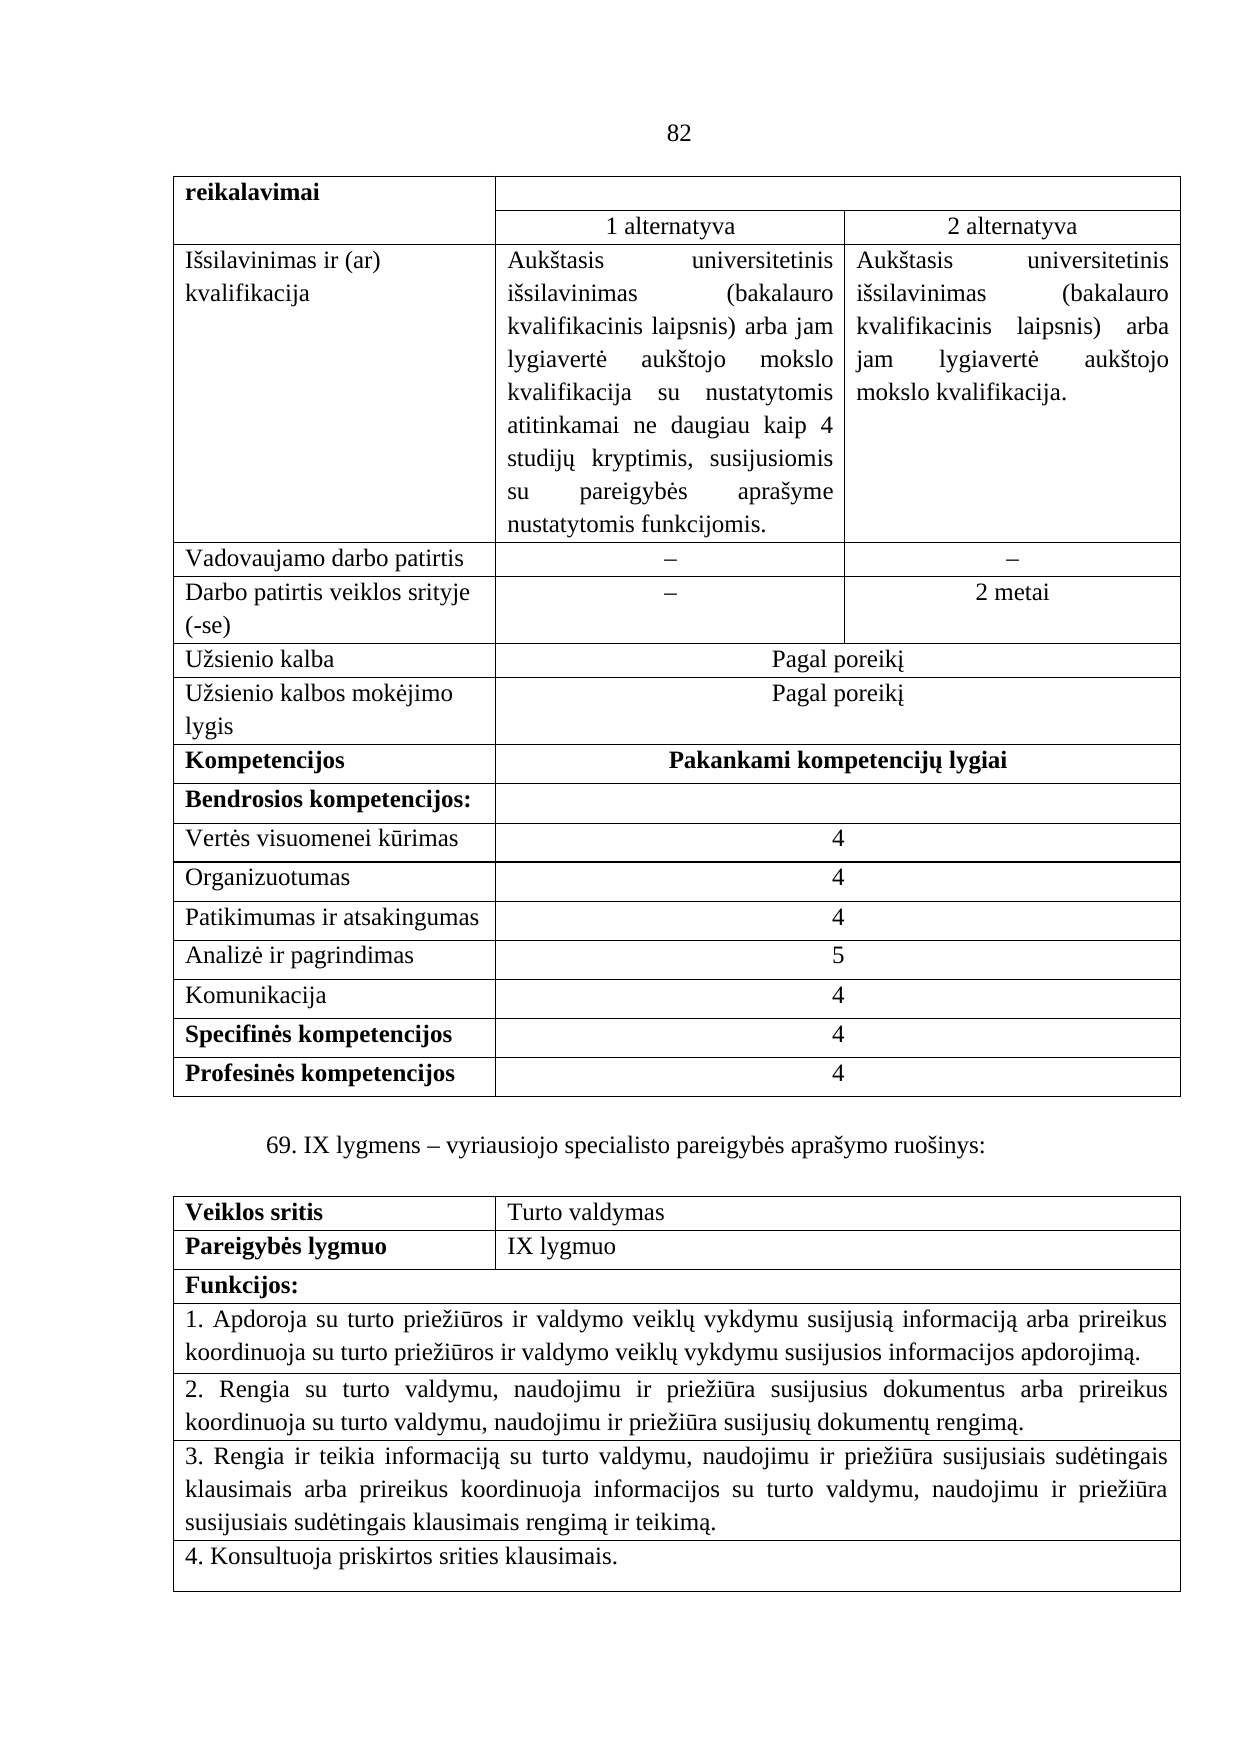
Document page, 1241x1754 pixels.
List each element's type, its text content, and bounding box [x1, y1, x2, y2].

table_cell IX lygmuo [496, 1231, 1180, 1269]
table_cell – [496, 577, 844, 643]
table_cell Kompetencijos [174, 745, 495, 783]
table_cell Vertės visuomenei kūrimas [174, 824, 495, 861]
table_cell Vadovaujamo darbo patirtis [174, 543, 495, 576]
table_cell Analizė ir pagrindimas [174, 941, 495, 979]
table_cell Išsilavinimas ir (ar) kvalifikacija [174, 245, 495, 542]
table_cell 4 [496, 902, 1180, 939]
table_cell 1. Apdoroja su turto priežiūros ir valdymo veiklų vykdymu susijusią informaciją arba prireikus koordinuoja su turto priežiūros ir valdymo veiklų vykdymu susijusios informacijos apdorojimą. [174, 1304, 1180, 1373]
table_cell Bendrosios kompetencijos: [174, 784, 495, 822]
table_cell 4 [496, 863, 1180, 901]
table_cell 5 [496, 941, 1180, 979]
table_cell Pareigybės lygmuo [174, 1231, 495, 1269]
table_cell Profesinės kompetencijos [174, 1058, 495, 1096]
table_cell 4. Konsultuoja priskirtos srities klausimais. [174, 1541, 1180, 1591]
table_cell Užsienio kalba [174, 644, 495, 677]
table_cell Pagal poreikį [496, 678, 1180, 744]
table_cell 1 alternatyva [496, 211, 844, 244]
table_cell 4 [496, 824, 1180, 861]
table_cell [496, 784, 1180, 822]
table_cell Aukštasis universitetinis išsilavinimas (bakalauro kvalifikacinis laipsnis) arba jam lygiavertė aukštojo mokslo kvalifikacija. [845, 245, 1180, 542]
table_cell – [496, 543, 844, 576]
table_cell reikalavimai [174, 177, 495, 244]
table_cell 4 [496, 980, 1180, 1018]
table_cell Organizuotumas [174, 863, 495, 901]
table_cell Komunikacija [174, 980, 495, 1018]
table_cell Pakankami kompetencijų lygiai [496, 745, 1180, 783]
table_cell 2. Rengia su turto valdymu, naudojimu ir priežiūra susijusius dokumentus arba prireikus koordinuoja su turto valdymu, naudojimu ir priežiūra susijusių dokumentų rengimą. [174, 1374, 1180, 1440]
table_cell Funkcijos: [174, 1270, 1180, 1303]
table_cell 4 [496, 1019, 1180, 1057]
table_cell Darbo patirtis veiklos srityje (-se) [174, 577, 495, 643]
table_cell [496, 177, 1180, 210]
table_cell Aukštasis universitetinis išsilavinimas (bakalauro kvalifikacinis laipsnis) arba jam lygiavertė aukštojo mokslo kvalifikacija su nustatytomis atitinkamai ne daugiau kaip 4 studijų kryptimis, susijusiomis su pareigybės aprašyme nustatytomis funkcijomis. [496, 245, 844, 542]
table_cell Patikimumas ir atsakingumas [174, 902, 495, 939]
table_header Turto valdymas [496, 1197, 1180, 1230]
table_cell Pagal poreikį [496, 644, 1180, 677]
table_cell Užsienio kalbos mokėjimo lygis [174, 678, 495, 744]
table_header Veiklos sritis [174, 1197, 495, 1230]
table_cell – [845, 543, 1180, 576]
text 69. IX lygmens – vyriausiojo specialisto pareigybės aprašymo ruošinys: [177, 1130, 1181, 1159]
table_cell 2 metai [845, 577, 1180, 643]
table_cell 3. Rengia ir teikia informaciją su turto valdymu, naudojimu ir priežiūra susijusiais sudėtingais klausimais arba prireikus koordinuoja informacijos su turto valdymu, naudojimu ir priežiūra susijusiais sudėtingais klausimais rengimą ir teikimą. [174, 1441, 1180, 1540]
table_cell Specifinės kompetencijos [174, 1019, 495, 1057]
table_cell 2 alternatyva [845, 211, 1180, 244]
table_cell 4 [496, 1058, 1180, 1096]
